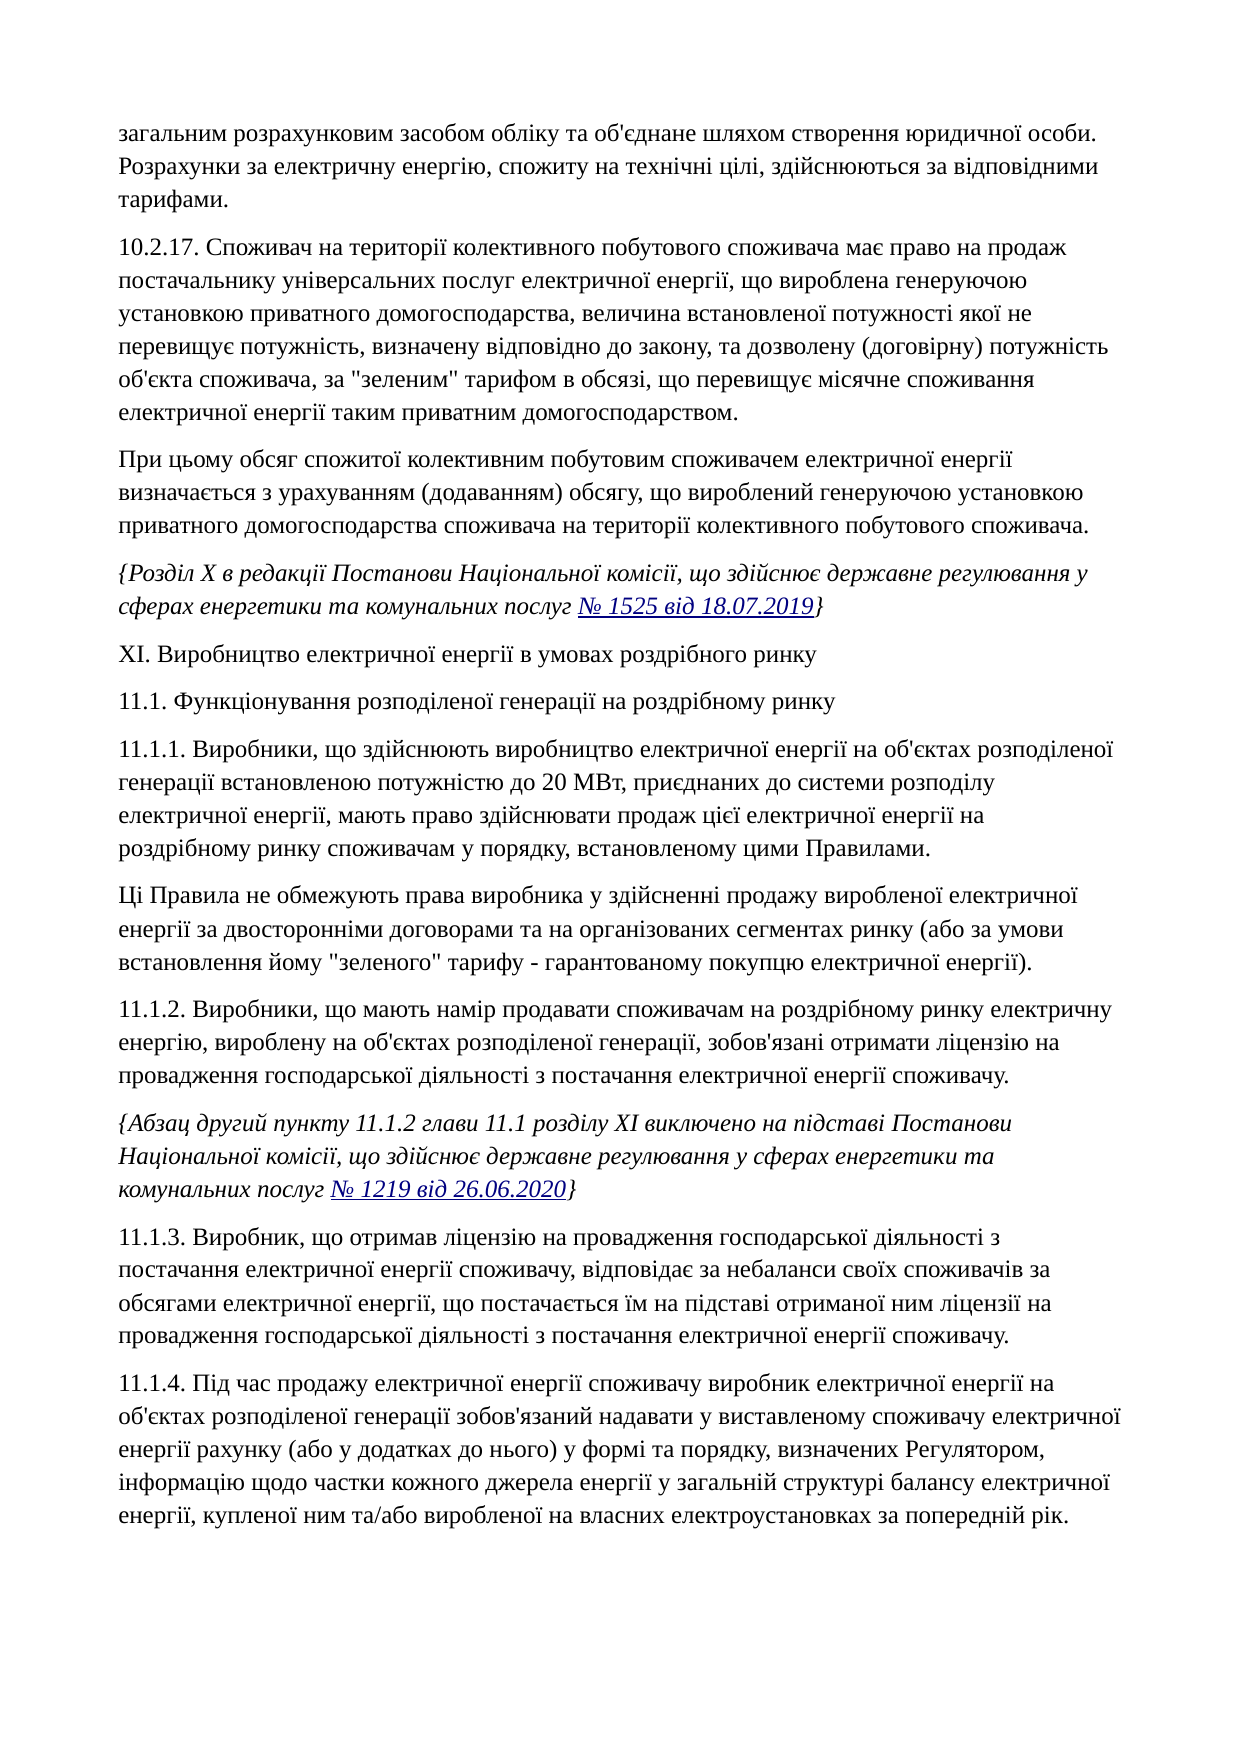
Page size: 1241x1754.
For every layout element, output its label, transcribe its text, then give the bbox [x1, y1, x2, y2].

text {Розділ X в редакції Постанови Національної комісії, що здійснює державне регулювання у сферах енергетики та комунальних послуг № 1525 від 18.07.2019} [118, 558, 1122, 620]
text 11.1.1. Виробники, що здійснюють виробництво електричної енергії на об'єктах розподіленої генерації встановленою потужністю до 20 МВт, приєднаних до системи розподілу електричної енергії, мають право здійснювати продаж цієї електричної енергії на роздрібному ринку споживачам у порядку, встановленому цими Правилами. [118, 734, 1122, 862]
text 10.2.17. Споживач на території колективного побутового споживача має право на продаж постачальнику універсальних послуг електричної енергії, що вироблена генеруючою установкою приватного домогосподарства, величина встановленої потужності якої не перевищує потужність, визначену відповідно до закону, та дозволену (договірну) потужність об'єкта споживача, за "зеленим" тарифом в обсязі, що перевищує місячне споживання електричної енергії таким приватним домогосподарством. [118, 232, 1122, 426]
text Ці Правила не обмежують права виробника у здійсненні продажу виробленої електричної енергії за двосторонніми договорами та на організованих сегментах ринку (або за умови встановлення йому "зеленого" тарифу - гарантованому покупцю електричної енергії). [118, 881, 1122, 975]
text 11.1.4. Під час продажу електричної енергії споживачу виробник електричної енергії на об'єктах розподіленої генерації зобов'язаний надавати у виставленому споживачу електричної енергії рахунку (або у додатках до нього) у формі та порядку, визначених Регулятором, інформацію щодо частки кожного джерела енергії у загальній структурі балансу електричної енергії, купленої ним та/або виробленої на власних електроустановках за попередній рік. [118, 1368, 1122, 1529]
text XI. Виробництво електричної енергії в умовах роздрібного ринку [118, 639, 1122, 667]
text При цьому обсяг спожитої колективним побутовим споживачем електричної енергії визначається з урахуванням (додаванням) обсягу, що вироблений генеруючою установкою приватного домогосподарства споживача на території колективного побутового споживача. [118, 444, 1122, 539]
text 11.1.2. Виробники, що мають намір продавати споживачам на роздрібному ринку електричну енергію, вироблену на об'єктах розподіленої генерації, зобов'язані отримати ліцензію на провадження господарської діяльності з постачання електричної енергії споживачу. [118, 994, 1122, 1089]
text загальним розрахунковим засобом обліку та об'єднане шляхом створення юридичної особи. Розрахунки за електричну енергію, спожиту на технічні цілі, здійснюються за відповідними тарифами. [118, 118, 1122, 213]
text 11.1. Функціонування розподіленої генерації на роздрібному ринку [118, 686, 1122, 715]
text {Абзац другий пункту 11.1.2 глави 11.1 розділу XI виключено на підставі Постанови Національної комісії, що здійснює державне регулювання у сферах енергетики та комунальних послуг № 1219 від 26.06.2020} [118, 1108, 1122, 1203]
text 11.1.3. Виробник, що отримав ліцензію на провадження господарської діяльності з постачання електричної енергії споживачу, відповідає за небаланси своїх споживачів за обсягами електричної енергії, що постачається їм на підставі отриманої ним ліцензії на провадження господарської діяльності з постачання електричної енергії споживачу. [118, 1222, 1122, 1349]
